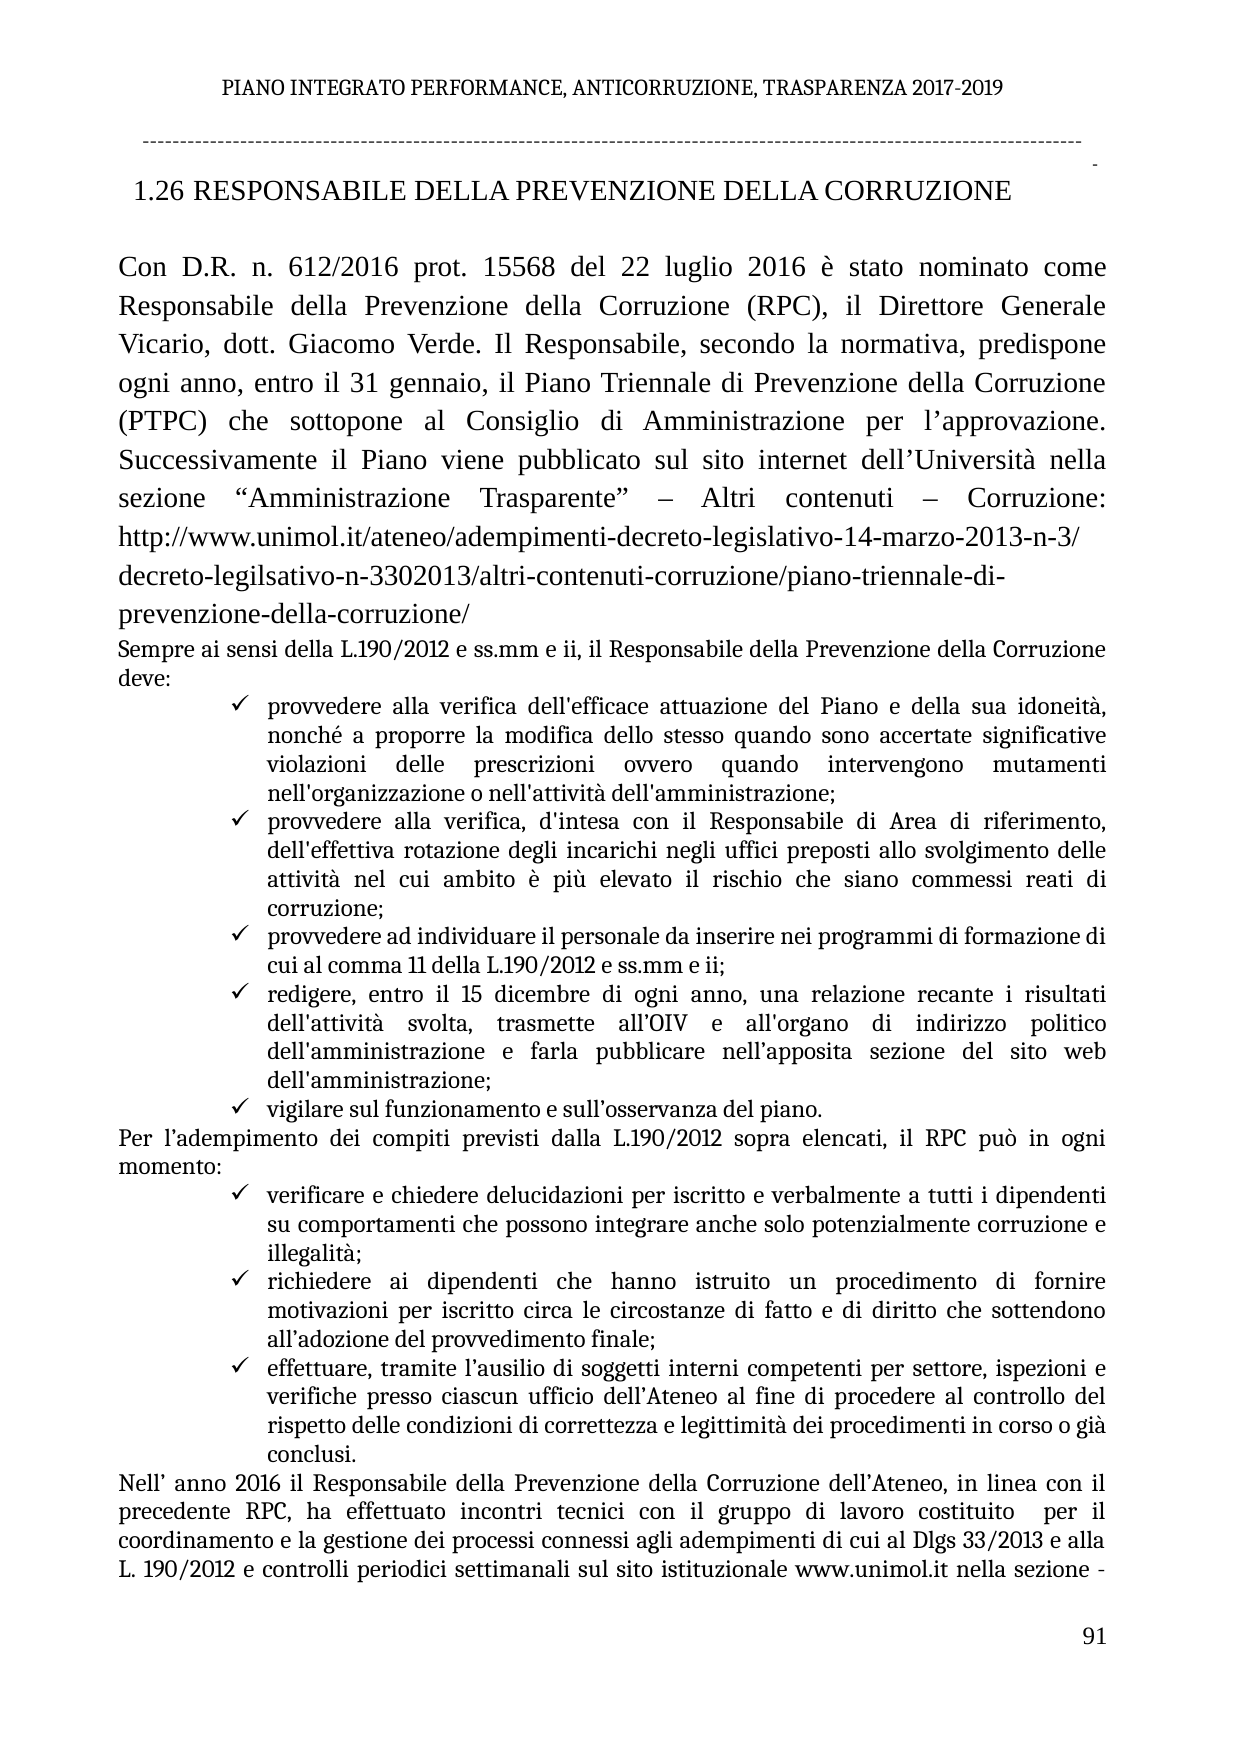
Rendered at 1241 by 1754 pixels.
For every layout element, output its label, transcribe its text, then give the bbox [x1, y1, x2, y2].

list redigere, entro il 15 dicembre di ogni anno, una relazione recante i risultati dell'attività svolta, trasmette all’OIV e all'organo di indirizzo politico dell'amministrazione e farla pubblicare nell’apposita sezione del sito web dell'amministrazione; [229, 980, 1107, 1095]
text Per l’adempimento dei compiti previsti dalla L.190/2012 sopra elencati, il RPC può in ogni momento: [118, 1123, 1107, 1181]
list provvedere alla verifica, d'intesa con il Responsabile di Area di riferimento, dell'effettiva rotazione degli incarichi negli uffici preposti allo svolgimento delle attività nel cui ambito è più elevato il rischio che siano commessi reati di corruzione; [229, 807, 1107, 922]
list provvedere alla verifica dell'efficace attuazione del Piano e della sua idoneità, nonché a proporre la modifica dello stesso quando sono accertate significative violazioni delle prescrizioni ovvero quando intervengono mutamenti nell'organizzazione o nell'attività dell'amministrazione; [229, 692, 1107, 807]
subtitle RESPONSABILE DELLA PREVENZIONE DELLA CORRUZIONE [133, 173, 1107, 207]
text Nell’ anno 2016 il Responsabile della Prevenzione della Corruzione dell’Ateneo, in linea con il precedente RPC, ha effettuato incontri tecnici con il gruppo di lavoro costituito per il coordinamento e la gestione dei processi connessi agli adempimenti di cui al Dlgs 33/2013 e alla L. 190/2012 e controlli periodici settimanali sul sito istituzionale www.unimol.it nella sezione [118, 1468, 1107, 1583]
list vigilare sul funzionamento e sull’osservanza del piano. [229, 1095, 1107, 1123]
list verificare e chiedere delucidazioni per iscritto e verbalmente a tutti i dipendenti su comportamenti che possono integrare anche solo potenzialmente corruzione e illegalità; [229, 1181, 1107, 1267]
list richiedere ai dipendenti che hanno istruito un procedimento di fornire motivazioni per iscritto circa le circostanze di fatto e di diritto che sottendono all’adozione del provvedimento finale; [229, 1267, 1107, 1353]
list provvedere ad individuare il personale da inserire nei programmi di formazione di cui al comma 11 della L.190/2012 e ss.mm e ii; [229, 922, 1107, 980]
list effettuare, tramite l’ausilio di soggetti interni competenti per settore, ispezioni e verifiche presso ciascun ufficio dell’Ateneo al fine di procedere al controllo del rispetto delle condizioni di correttezza e legittimità dei procedimenti in corso o già conclusi. [229, 1353, 1107, 1468]
text Sempre ai sensi della L.190/2012 e ss.mm e ii, il Responsabile della Prevenzione della Corruzione deve: [118, 635, 1107, 692]
subtitle Con D.R. n. 612/2016 prot. 15568 del 22 luglio 2016 è stato nominato come Responsabile della Prevenzione della Corruzione (RPC), il Direttore Generale Vicario, dott. Giacomo Verde. Il Responsabile, secondo la normativa, predispone ogni anno, entro il 31 gennaio, il Piano Triennale di Prevenzione della Corruzione (PTPC) che sottopone al Consiglio di Amministrazione per l’approvazione. Successivamente il Piano viene pubblicato sul sito internet dell’Università nella sezione “Amministrazione Trasparente” – Altri contenuti – Corruzione: http://www.unimol.it/ateneo/adempimenti-decreto-legislativo-14-marzo-2013-n-3/decreto-legilsativo-n-3302013/altri-contenuti-corruzione/piano-triennale-di-prevenzione-della-corruzione/ [118, 249, 1107, 630]
